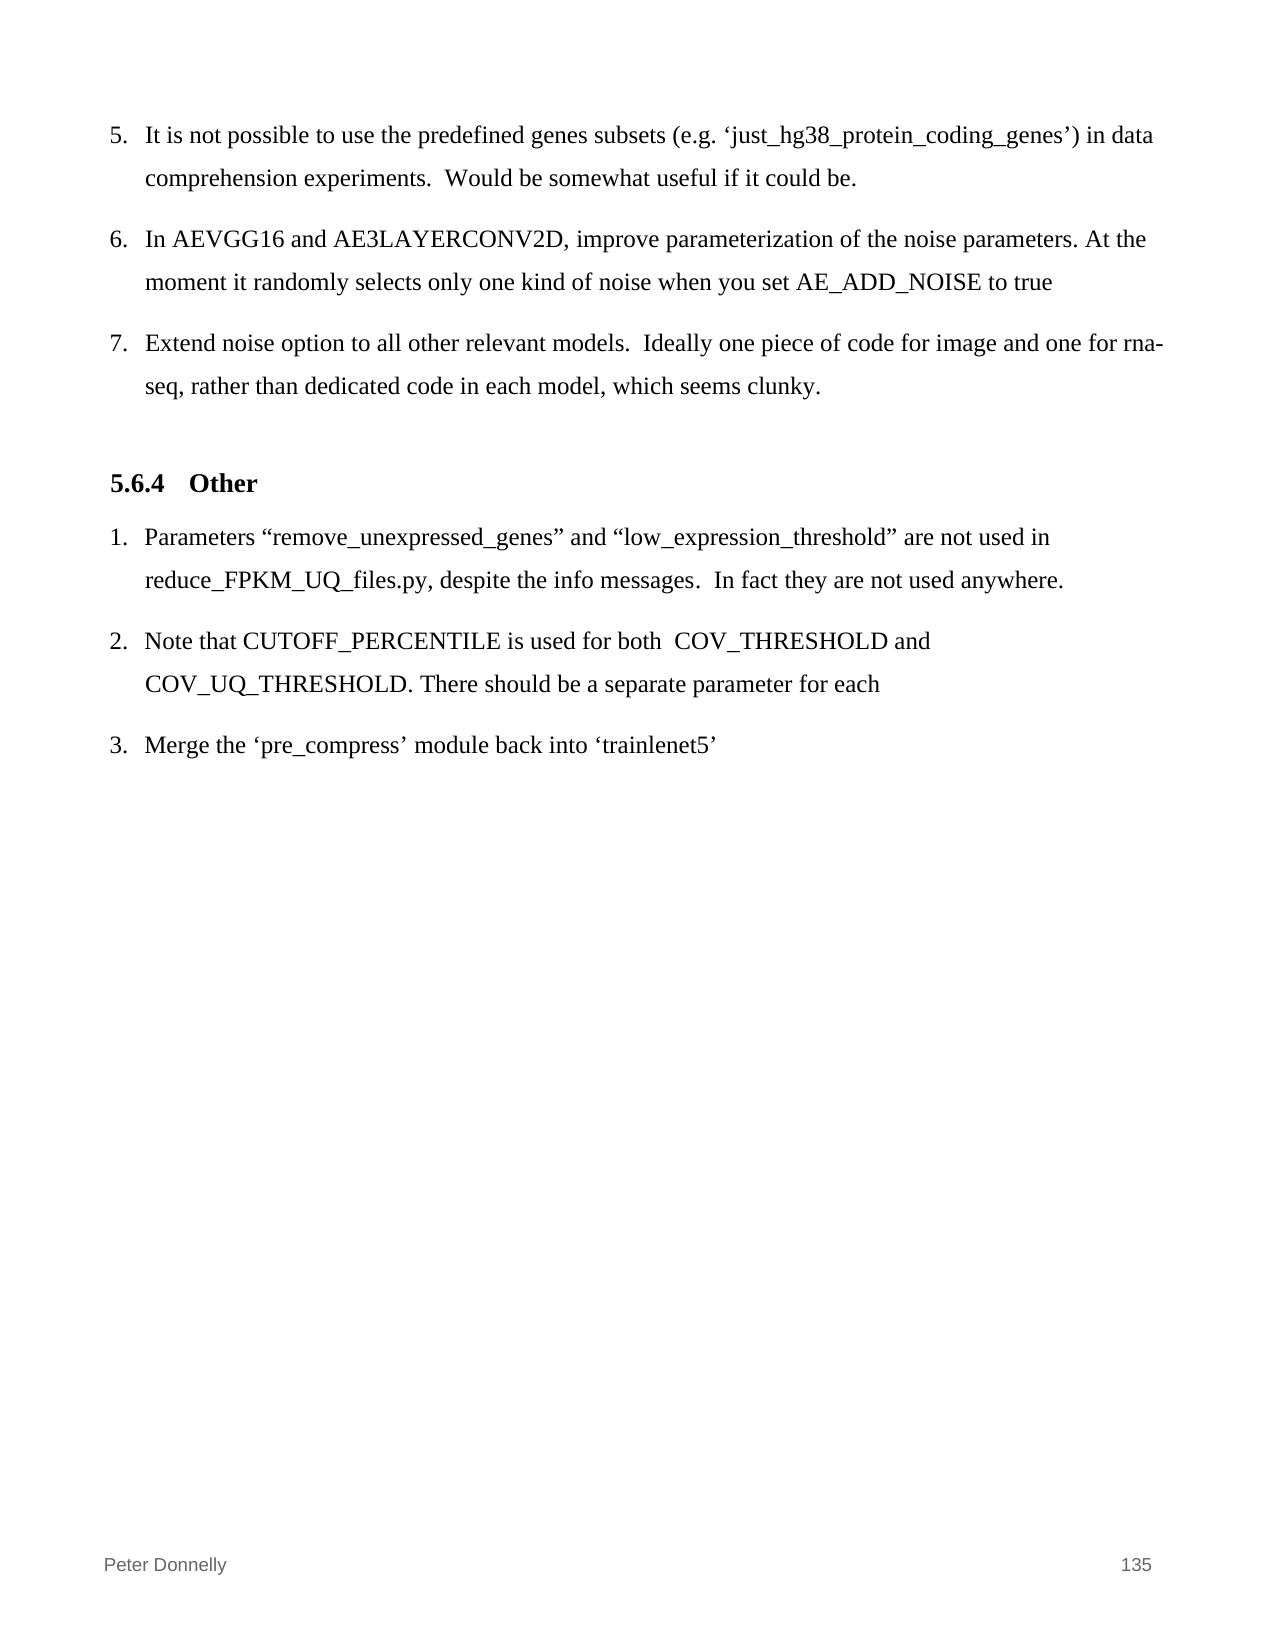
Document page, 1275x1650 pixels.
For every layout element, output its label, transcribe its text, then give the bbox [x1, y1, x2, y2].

list It is not possible to use the predefined genes subsets (e.g. ‘just_hg38_protein_coding_genes’) in data comprehension experiments. Would be somewhat useful if it could be. [109, 120, 1181, 192]
list Parameters “remove_unexpressed_genes” and “low_expression_threshold” are not used in reduce_FPKM_UQ_files.py, despite the info messages. In fact they are not used anywhere. [109, 522, 1181, 594]
list Merge the ‘pre_compress’ module back into ‘trainlenet5’ [109, 730, 1181, 758]
subtitle Other [103, 467, 1181, 498]
list Extend noise option to all other relevant models. Ideally one piece of code for image and one for rna-seq, rather than dedicated code in each model, which seems clunky. [109, 328, 1181, 399]
list Note that CUTOFF_PERCENTILE is used for both COV_THRESHOLD and COV_UQ_THRESHOLD. There should be a separate parameter for each [109, 626, 1181, 698]
list In AEVGG16 and AE3LAYERCONV2D, improve parameterization of the noise parameters. At the moment it randomly selects only one kind of noise when you set AE_ADD_NOISE to true [109, 224, 1181, 296]
